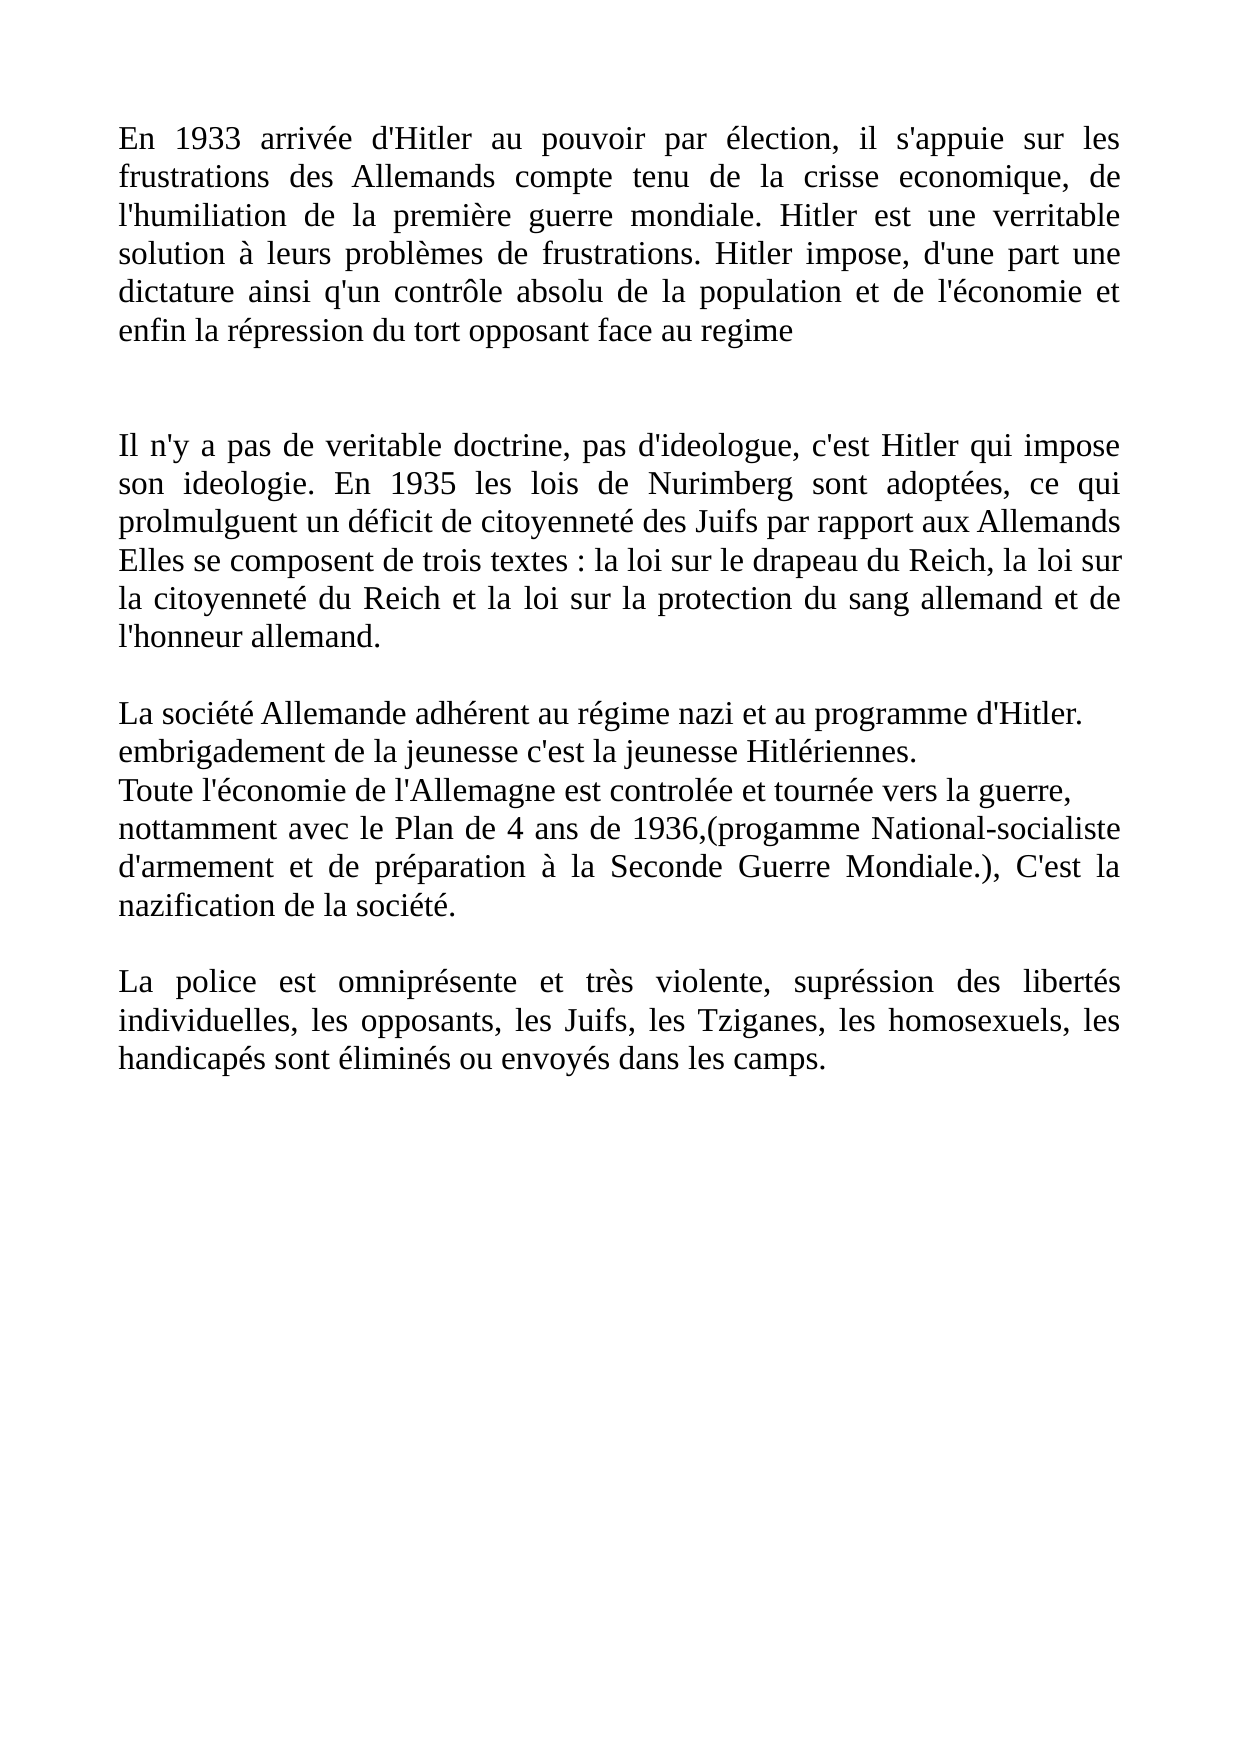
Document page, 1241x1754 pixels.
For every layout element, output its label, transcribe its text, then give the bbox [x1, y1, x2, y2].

text nottamment avec le Plan de 4 ans de 1936,(progamme National-socialiste d'armement et de préparation à la Seconde Guerre Mondiale.), C'est la nazification de la société. [118, 808, 1122, 923]
text Il n'y a pas de veritable doctrine, pas d'ideologue, c'est Hitler qui impose son ideologie. En 1935 les lois de Nurimberg sont adoptées, ce qui prolmulguent un déficit de citoyenneté des Juifs par rapport aux Allemands Elles se composent de trois textes : la loi sur le drapeau du Reich, la loi sur la citoyenneté du Reich et la loi sur la protection du sang allemand et de l'honneur allemand. [118, 425, 1122, 655]
text La police est omniprésente et très violente, supréssion des libertés individuelles, les opposants, les Juifs, les Tziganes, les homosexuels, les handicapés sont éliminés ou envoyés dans les camps. [118, 961, 1122, 1076]
text Toute l'économie de l'Allemagne est controlée et tournée vers la guerre, [118, 770, 1122, 808]
text La société Allemande adhérent au régime nazi et au programme d'Hitler. [118, 693, 1122, 731]
text embrigadement de la jeunesse c'est la jeunesse Hitlériennes. [118, 731, 1122, 770]
text En 1933 arrivée d'Hitler au pouvoir par élection, il s'appuie sur les frustrations des Allemands compte tenu de la crisse economique, de l'humiliation de la première guerre mondiale. Hitler est une verritable solution à leurs problèmes de frustrations. Hitler impose, d'une part une dictature ainsi q'un contrôle absolu de la population et de l'économie et enfin la répression du tort opposant face au regime [118, 118, 1122, 348]
